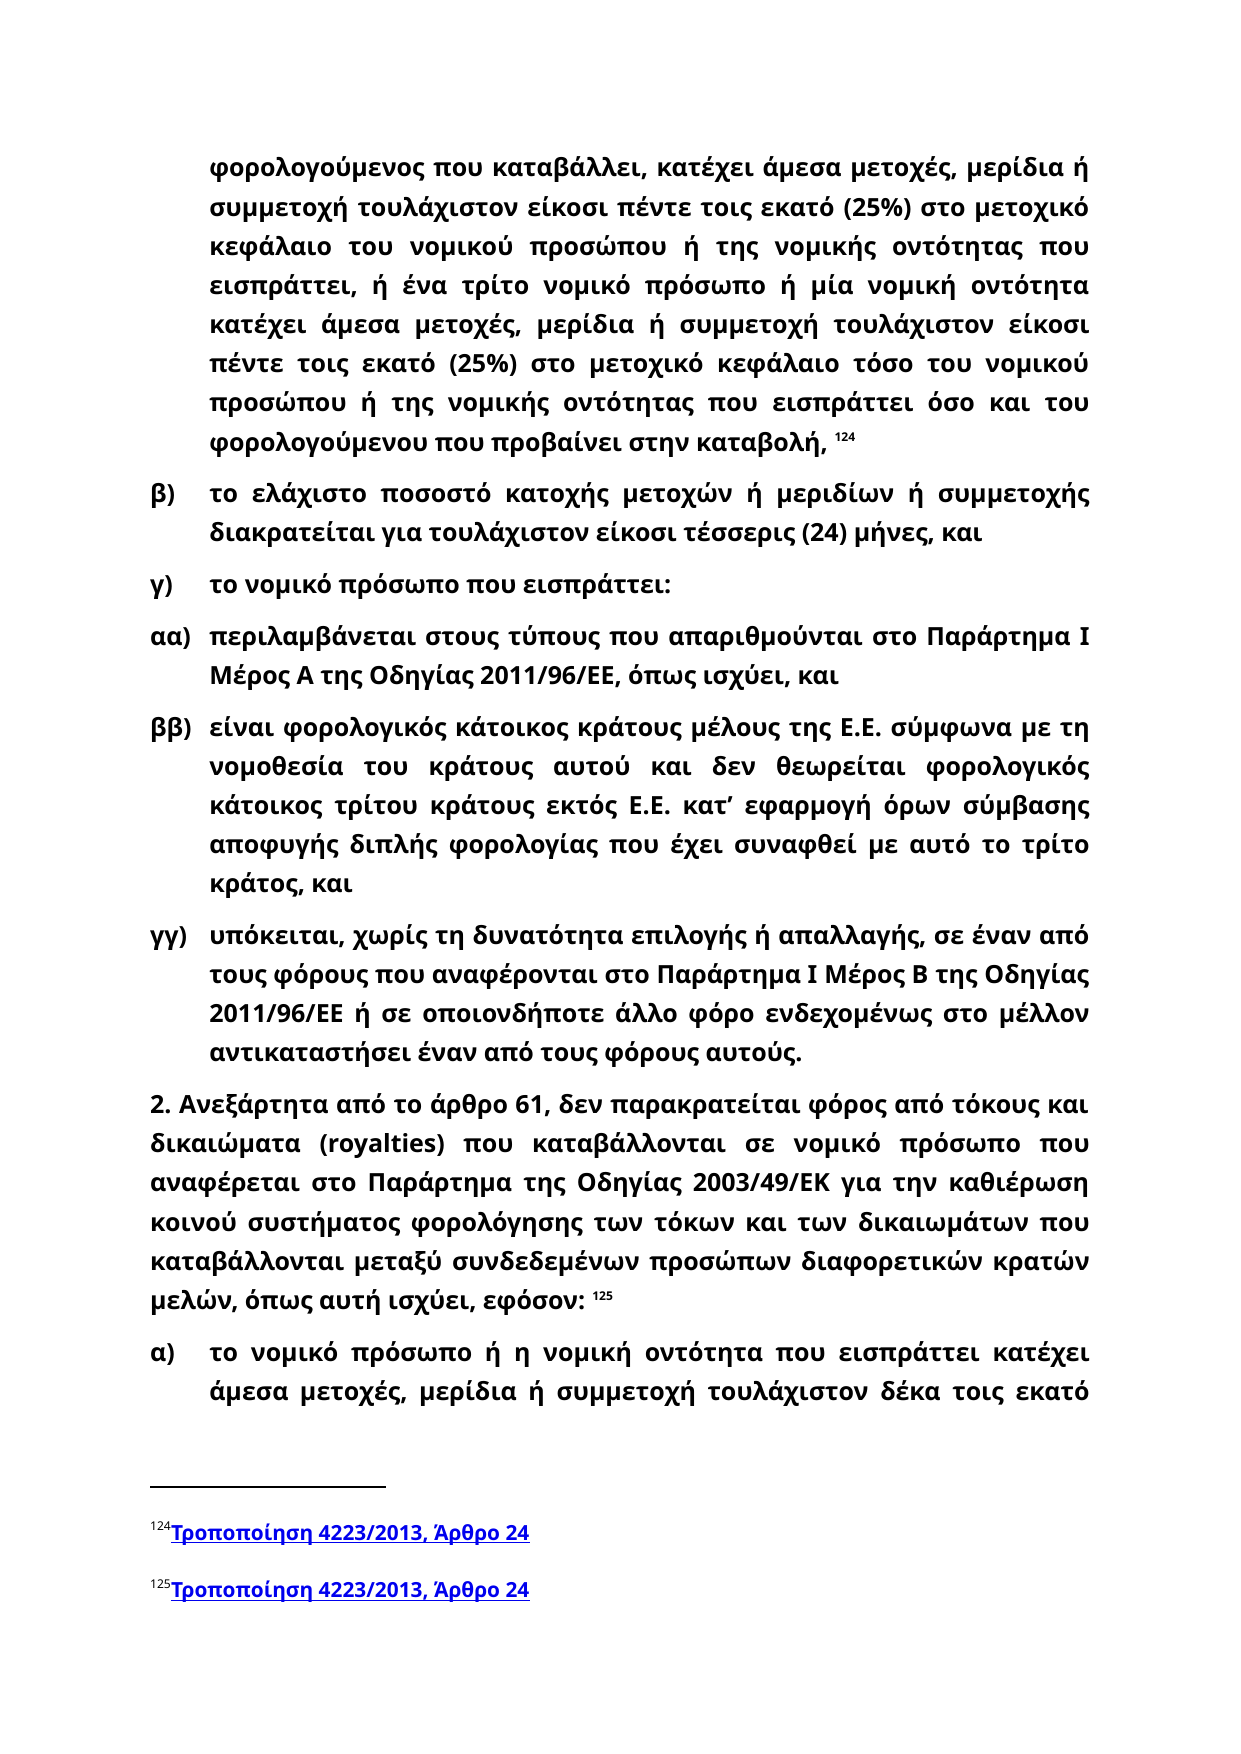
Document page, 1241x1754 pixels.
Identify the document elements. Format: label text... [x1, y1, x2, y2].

text 2. Ανεξάρτητα από το άρθρο 61, δεν παρακρατείται φόρος από τόκους και δικαιώματα (royalties) που καταβάλλονται σε νομικό πρόσωπο που αναφέρεται στο Παράρτημα της Οδηγίας 2003/49/ΕΚ για την καθιέρωση κοινού συστήματος φορολόγησης των τόκων και των δικαιωμάτων που καταβάλλονται μεταξύ συνδεδεμένων προσώπων διαφορετικών κρατών μελών, όπως αυτή ισχύει, εφόσον: [150, 1087, 1090, 1317]
text Τροποποίηση 4223/2013, Άρθρο 24 [150, 1576, 1090, 1604]
list ββ) είναι φορολογικός κάτοικος κράτους μέλους της Ε.Ε. σύμφωνα με τη νομοθεσία του κράτους αυτού και δεν θεωρείται φορολογικός κάτοικος τρίτου κράτους εκτός Ε.Ε. κατ’ εφαρμογή όρων σύμβασης αποφυγής διπλής φορολογίας που έχει συναφθεί με αυτό το τρίτο κράτος, και [150, 709, 1090, 900]
list φορολογούμενος που καταβάλλει, κατέχει άμεσα μετοχές, μερίδια ή συμμετοχή τουλάχιστον είκοσι πέντε τοις εκατό (25%) στο μετοχικό κεφάλαιο του νομικού προσώπου ή της νομικής οντότητας που εισπράττει, ή ένα τρίτο νομικό πρόσωπο ή μία νομική οντότητα κατέχει άμεσα μετοχές, μερίδια ή συμμετοχή τουλάχιστον είκοσι πέντε τοις εκατό (25%) στο μετοχικό κεφάλαιο τόσο του νομικού προσώπου ή της νομικής οντότητας που εισπράττει όσο και του φορολογούμενου που προβαίνει στην καταβολή, [150, 150, 1090, 458]
list γγ) υπόκειται, χωρίς τη δυνατότητα επιλογής ή απαλλαγής, σε έναν από τους φόρους που αναφέρονται στο Παράρτημα Ι Μέρος Β της Οδηγίας 2011/96/ΕΕ ή σε οποιονδήποτε άλλο φόρο ενδεχομένως στο μέλλον αντικαταστήσει έναν από τους φόρους αυτούς. [150, 917, 1090, 1069]
list β) το ελάχιστο ποσοστό κατοχής μετοχών ή μεριδίων ή συμμετοχής διακρατείται για τουλάχιστον είκοσι τέσσερις (24) μήνες, και [150, 476, 1090, 549]
text Τροποποίηση 4223/2013, Άρθρο 24 [150, 1518, 1090, 1546]
list αα) περιλαμβάνεται στους τύπους που απαριθμούνται στο Παράρτημα Ι Μέρος Α της Οδηγίας 2011/96/ΕΕ, όπως ισχύει, και [150, 618, 1090, 692]
list α) το νομικό πρόσωπο ή η νομική οντότητα που εισπράττει κατέχει άμεσα μετοχές, μερίδια ή συμμετοχή τουλάχιστον δέκα τοις εκατό [150, 1334, 1090, 1407]
list γ) το νομικό πρόσωπο που εισπράττει: [150, 567, 1090, 601]
